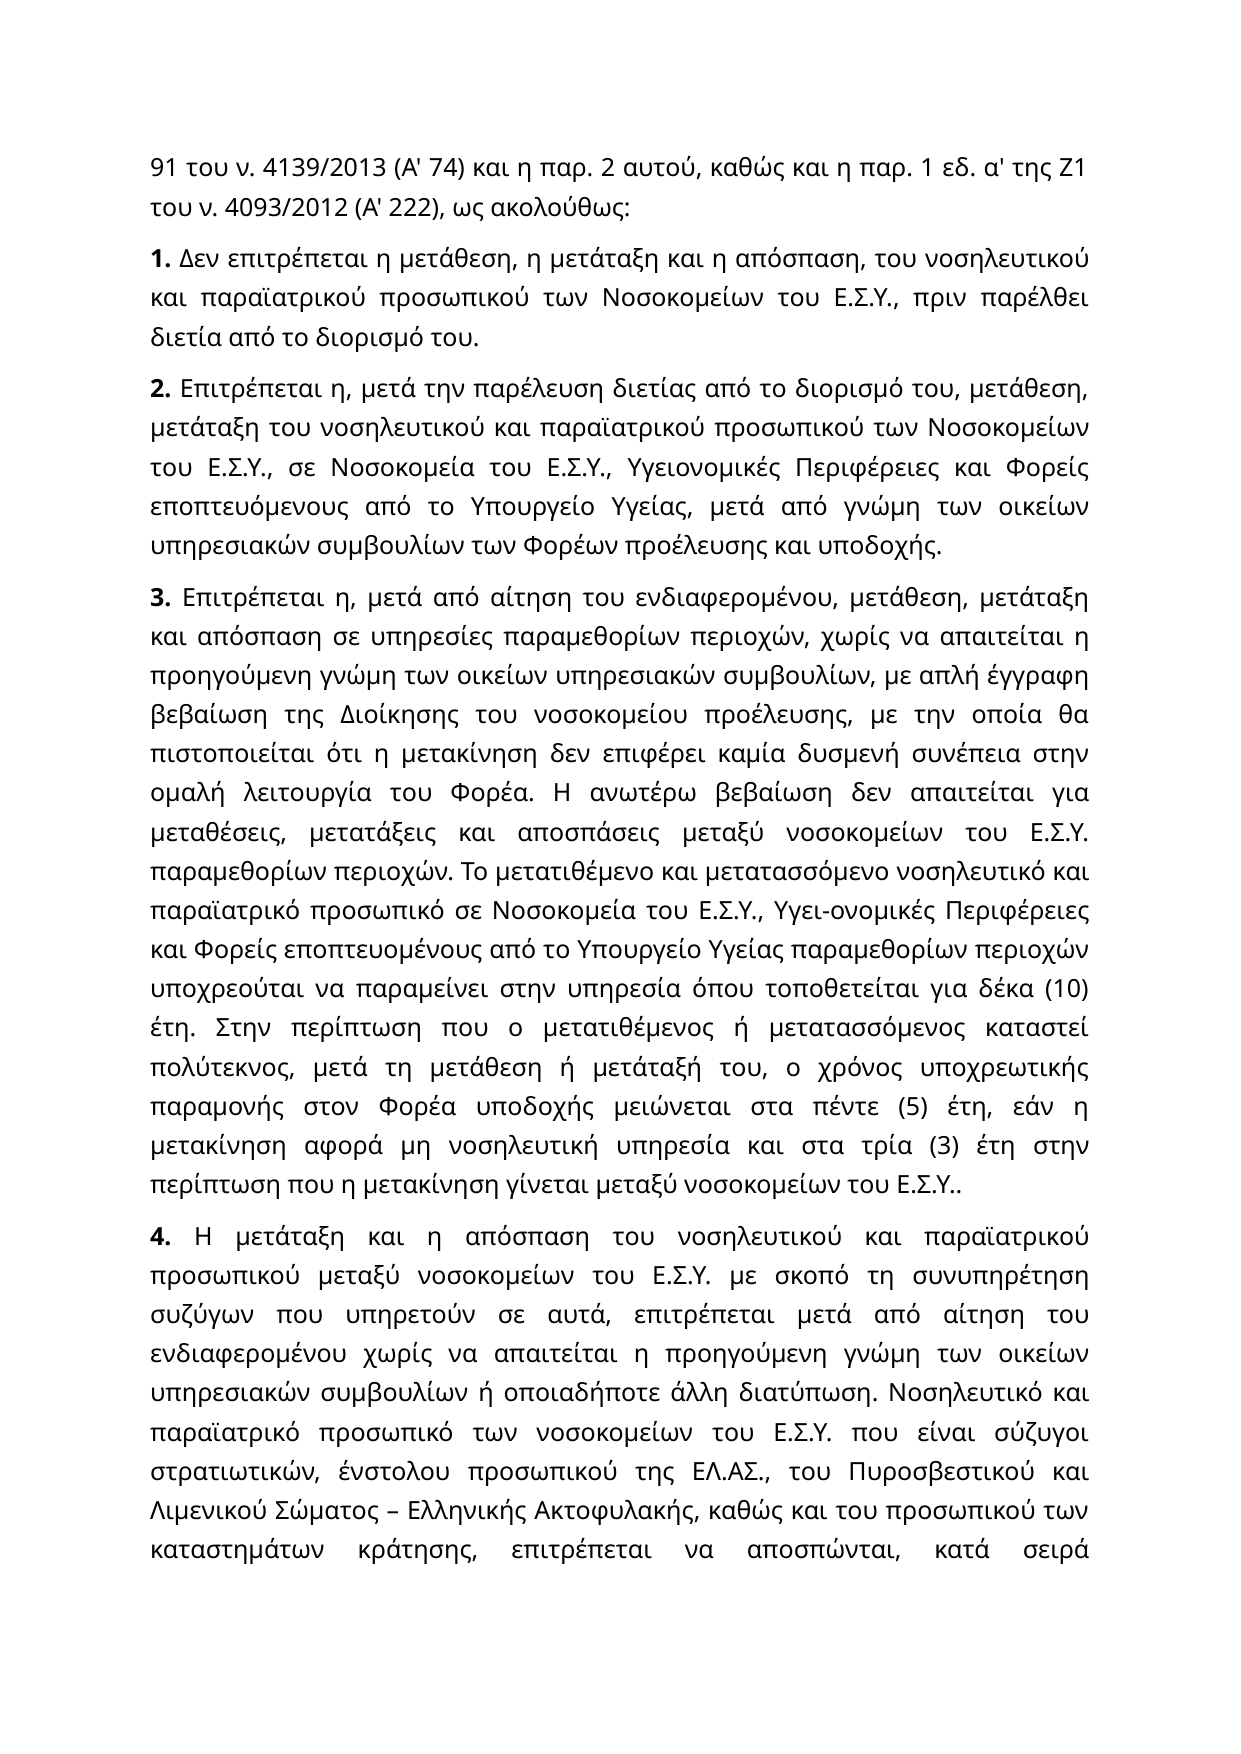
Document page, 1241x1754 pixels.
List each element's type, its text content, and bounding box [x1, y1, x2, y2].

text 1. Δεν επιτρέπεται η μετάθεση, η μετάταξη και η απόσπαση, του νοσηλευτικού και παραϊατρικού προσωπικού των Νοσοκομείων του Ε.Σ.Υ., πριν παρέλθει διετία από το διορισμό του. [150, 241, 1090, 353]
text 91 του ν. 4139/2013 (Α' 74) και η παρ. 2 αυτού, καθώς και η παρ. 1 εδ. α' της Ζ1 του ν. 4093/2012 (Α' 222), ως ακολούθως: [150, 150, 1090, 223]
text 4. Η μετάταξη και η απόσπαση του νοσηλευτικού και παραϊατρικού προσωπικού μεταξύ νοσοκομείων του Ε.Σ.Υ. με σκοπό τη συνυπηρέτηση συζύγων που υπηρετούν σε αυτά, επιτρέπεται μετά από αίτηση του ενδιαφερομένου χωρίς να απαιτείται η προηγούμενη γνώμη των οικείων υπηρεσιακών συμβουλίων ή οποιαδήποτε άλλη διατύπωση. Νοσηλευτικό και παραϊατρικό προσωπικό των νοσοκομείων του Ε.Σ.Υ. που είναι σύζυγοι στρατιωτικών, ένστολου προσωπικού της ΕΛ.ΑΣ., του Πυροσβεστικού και Λιμενικού Σώματος – Ελληνικής Ακτοφυλακής, καθώς και του προσωπικού των καταστημάτων κράτησης, επιτρέπεται να αποσπώνται, κατά σειρά [150, 1218, 1090, 1566]
text 3. Επιτρέπεται η, μετά από αίτηση του ενδιαφερομένου, μετάθεση, μετάταξη και απόσπαση σε υπηρεσίες παραμεθορίων περιοχών, χωρίς να απαιτείται η προηγούμενη γνώμη των οικείων υπηρεσιακών συμβουλίων, με απλή έγγραφη βεβαίωση της Διοίκησης του νοσοκομείου προέλευσης, με την οποία θα πιστοποιείται ότι η μετακίνηση δεν επιφέρει καμία δυσμενή συνέπεια στην ομαλή λειτουργία του Φορέα. Η ανωτέρω βεβαίωση δεν απαιτείται για μεταθέσεις, μετατάξεις και αποσπάσεις μεταξύ νοσοκομείων του Ε.Σ.Υ. παραμεθορίων περιοχών. Το μετατιθέμενο και μετατασσόμενο νοσηλευτικό και παραϊατρικό προσωπικό σε Νοσοκομεία του Ε.Σ.Υ., Υγει-ονομικές Περιφέρειες και Φορείς εποπτευομένους από το Υπουργείο Υγείας παραμεθορίων περιοχών υποχρεούται να παραμείνει στην υπηρεσία όπου τοποθετείται για δέκα (10) έτη. Στην περίπτωση που ο μετατιθέμενος ή μετατασσόμενος καταστεί πολύτεκνος, μετά τη μετάθεση ή μετάταξή του, ο χρόνος υποχρεωτικής παραμονής στον Φορέα υποδοχής μειώνεται στα πέντε (5) έτη, εάν η μετακίνηση αφορά μη νοσηλευτική υπηρεσία και στα τρία (3) έτη στην περίπτωση που η μετακίνηση γίνεται μεταξύ νοσοκομείων του Ε.Σ.Υ.. [150, 579, 1090, 1201]
text 2. Επιτρέπεται η, μετά την παρέλευση διετίας από το διορισμό του, μετάθεση, μετάταξη του νοσηλευτικού και παραϊατρικού προσωπικού των Νοσοκομείων του Ε.Σ.Υ., σε Νοσοκομεία του Ε.Σ.Υ., Υγειονομικές Περιφέρειες και Φορείς εποπτευόμενους από το Υπουργείο Υγείας, μετά από γνώμη των οικείων υπηρεσιακών συμβουλίων των Φορέων προέλευσης και υποδοχής. [150, 371, 1090, 562]
